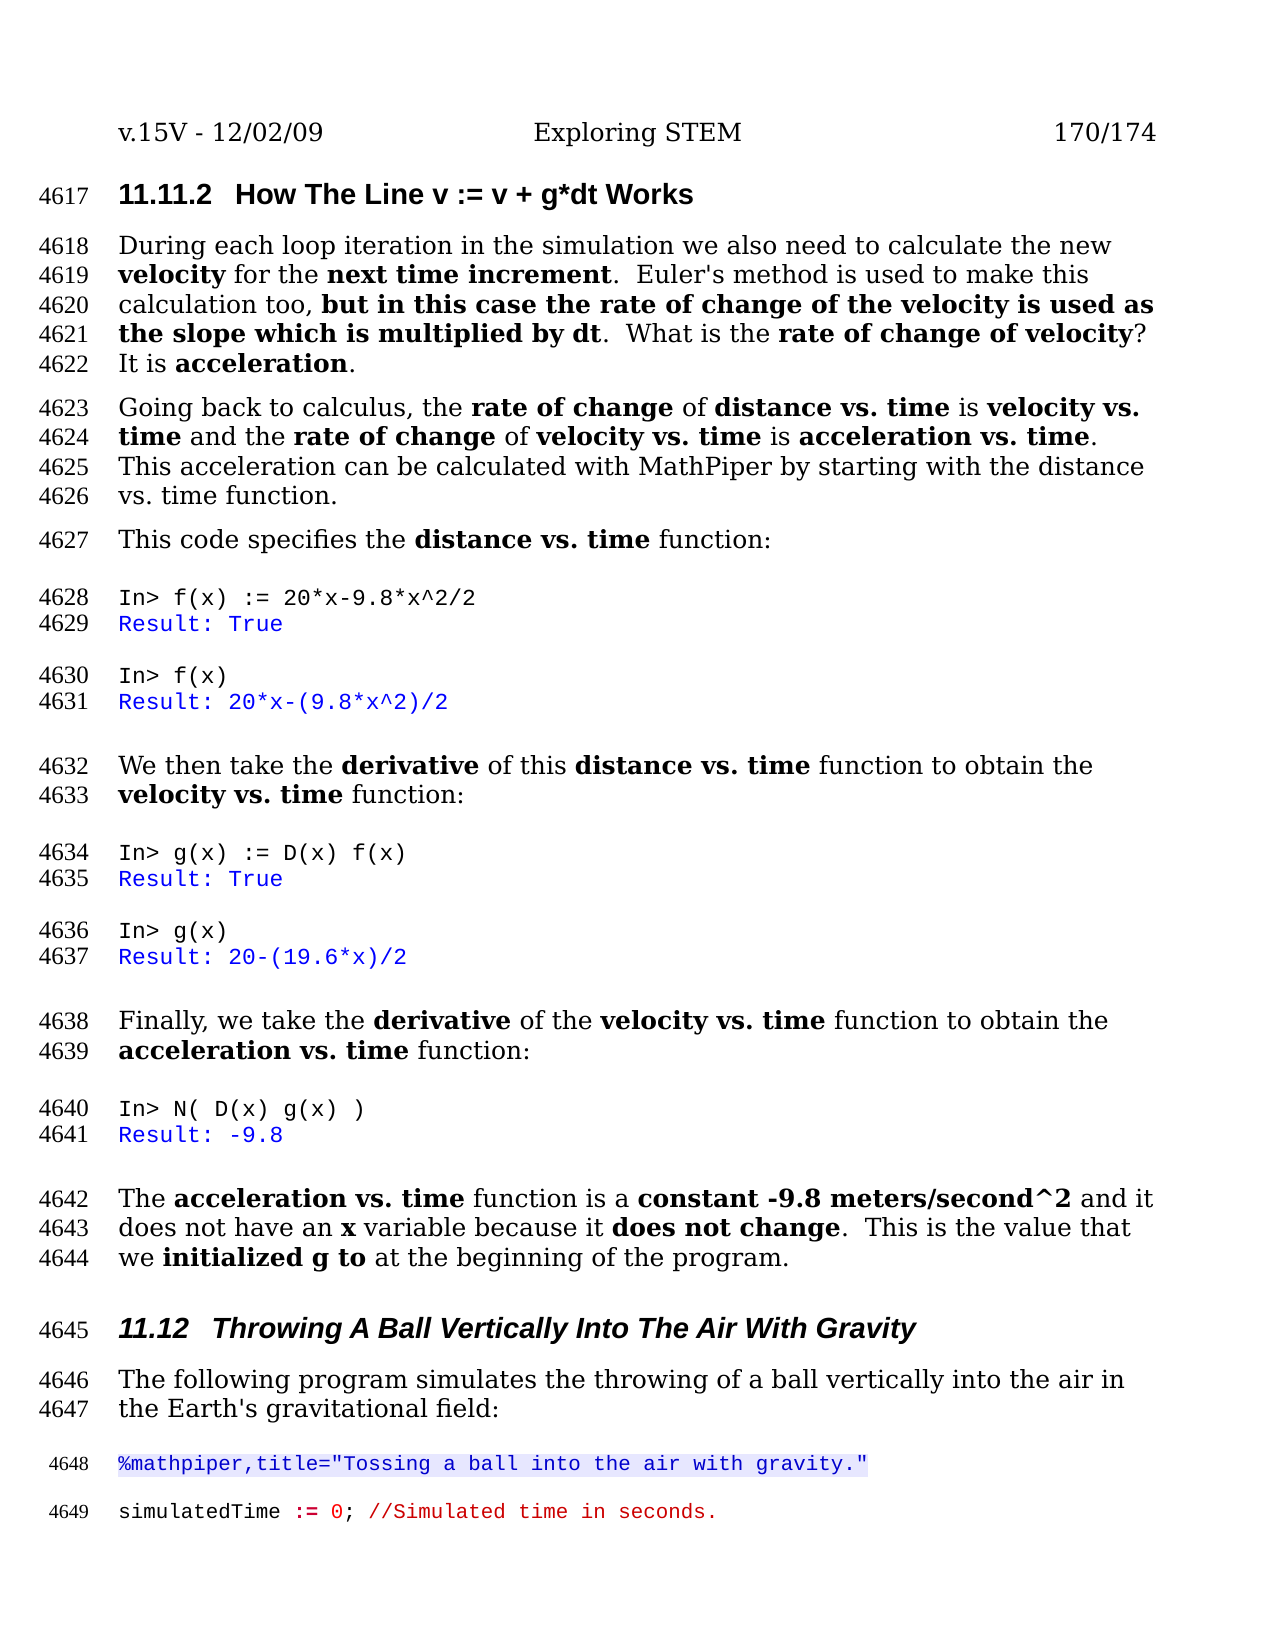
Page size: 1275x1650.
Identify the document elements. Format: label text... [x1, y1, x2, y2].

text In> g(x) := D(x) f(x) [118, 842, 1157, 868]
text Result: 20-(19.6*x)/2 [118, 945, 1157, 971]
subtitle How The Line v := v + g*dt Works [118, 177, 1157, 210]
text This code specifies the distance vs. time function: [118, 525, 1157, 554]
text Result: True [118, 868, 1157, 893]
text Result: True [118, 612, 1157, 638]
subtitle Throwing A Ball Vertically Into The Air With Gravity [118, 1311, 1157, 1344]
text Result: -9.8 [118, 1123, 1157, 1149]
text simulatedTime := 0; //Simulated time in seconds. [118, 1501, 1157, 1524]
text In> f(x) [118, 664, 1157, 690]
text During each loop iteration in the simulation we also need to calculate the new velocity for the next time increment. Euler's method is used to make this calculation too, but in this case the rate of change of the velocity is used as the slope which is multiplied by dt. What is the rate of change of velocity? It is acceleration. [118, 231, 1157, 378]
text The following program simulates the throwing of a ball vertically into the air in the Earth's gravitational field: [118, 1365, 1157, 1424]
text %mathpiper,title="Tossing a ball into the air with gravity." [118, 1453, 1157, 1477]
text Going back to calculus, the rate of change of distance vs. time is velocity vs. time and the rate of change of velocity vs. time is acceleration vs. time. This acceleration can be calculated with MathPiper by starting with the distance vs. time function. [118, 393, 1157, 510]
text In> N( D(x) g(x) ) [118, 1097, 1157, 1123]
text We then take the derivative of this distance vs. time function to obtain the velocity vs. time function: [118, 751, 1157, 810]
text Finally, we take the derivative of the velocity vs. time function to obtain the acceleration vs. time function: [118, 1006, 1157, 1065]
text Result: 20*x-(9.8*x^2)/2 [118, 690, 1157, 716]
text In> g(x) [118, 919, 1157, 945]
text In> f(x) := 20*x-9.8*x^2/2 [118, 586, 1157, 612]
text The acceleration vs. time function is a constant -9.8 meters/second^2 and it does not have an x variable because it does not change. This is the value that we initialized g to at the beginning of the program. [118, 1184, 1157, 1272]
